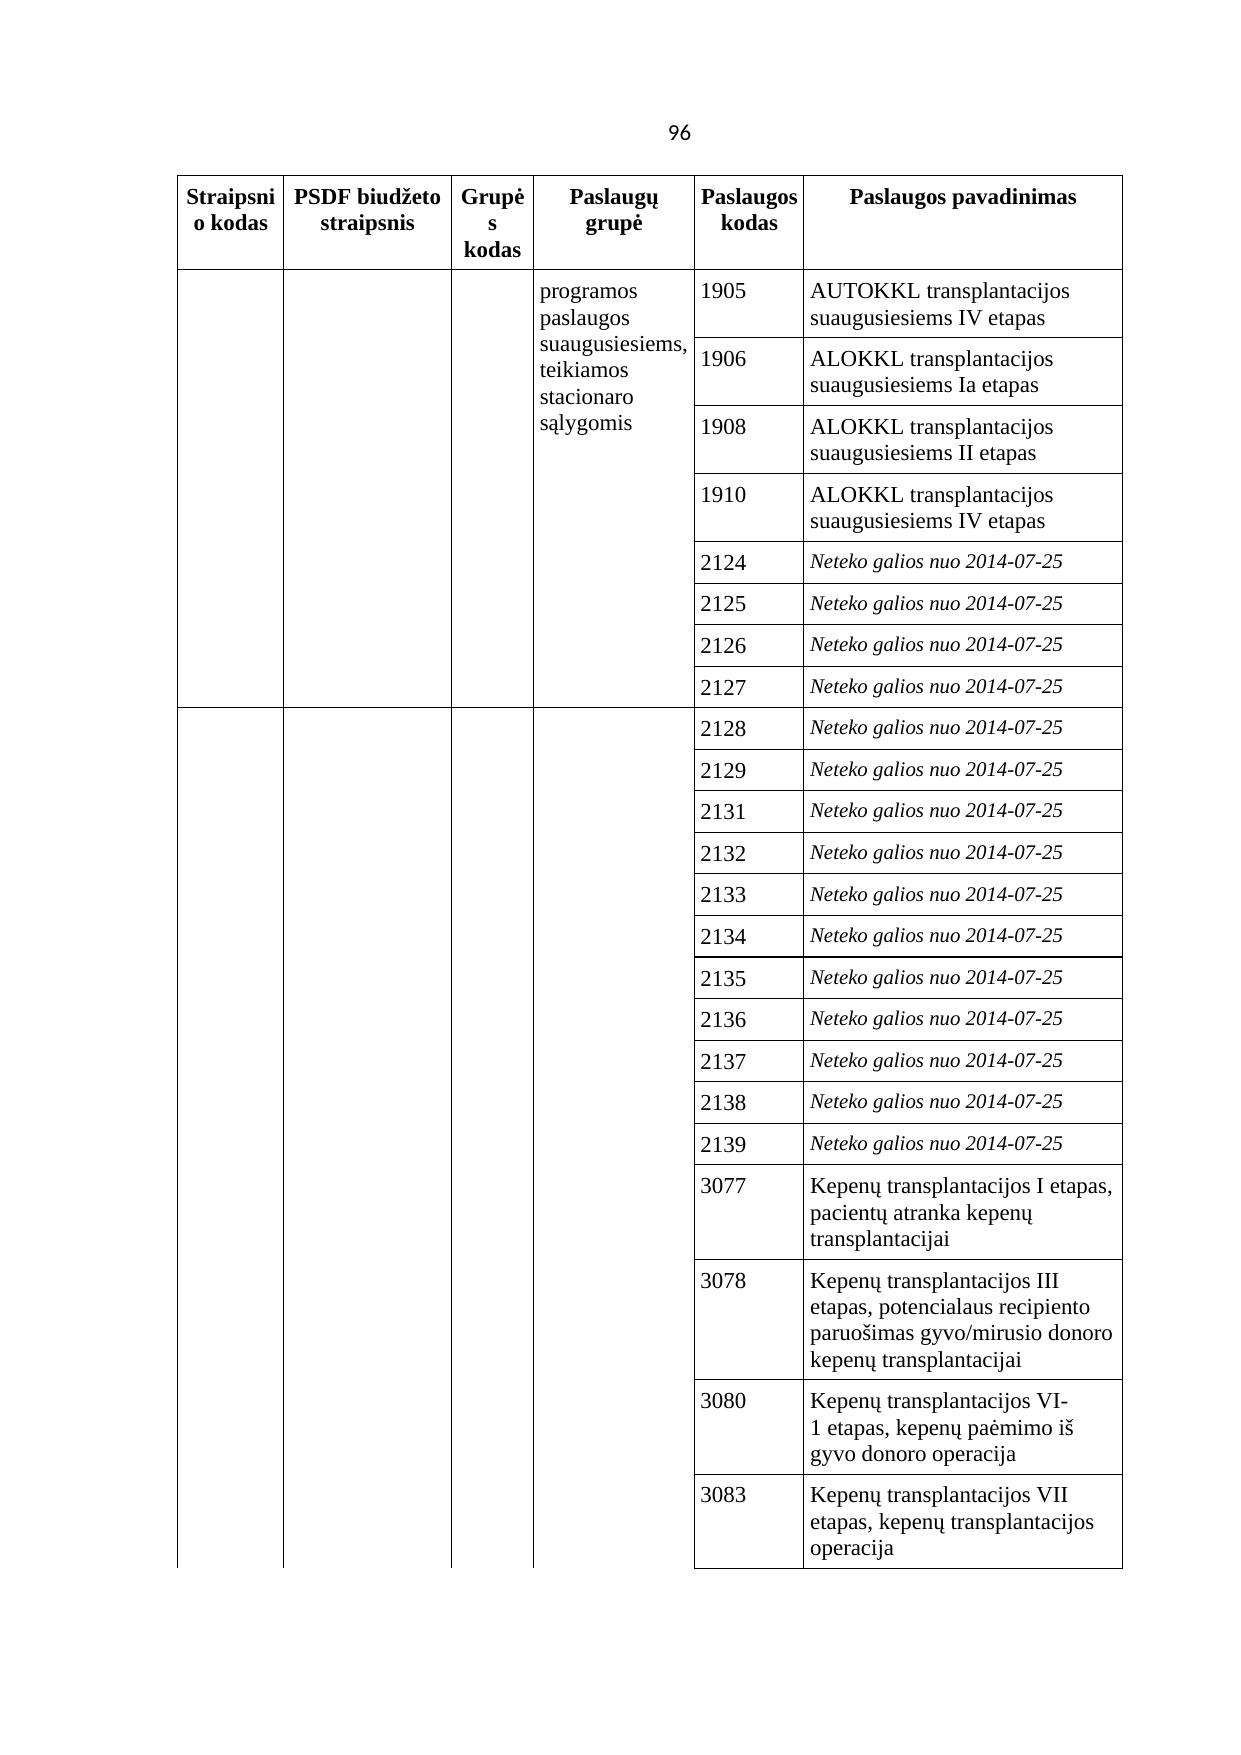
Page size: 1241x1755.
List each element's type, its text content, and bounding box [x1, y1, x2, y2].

table_cell [534, 1123, 694, 1164]
table_cell Neteko galios nuo 2014-07-25 [804, 1041, 1122, 1081]
table_cell Kepenų transplantacijos VI-1 etapas, kepenų paėmimo iš gyvo donoro operacija [804, 1380, 1122, 1473]
table_cell [284, 1379, 451, 1473]
table_cell [452, 790, 533, 832]
table_cell [178, 1040, 283, 1081]
table_cell [452, 666, 533, 707]
table_cell [452, 998, 533, 1039]
table_cell Neteko galios nuo 2014-07-25 [804, 542, 1122, 582]
table_cell [534, 1379, 694, 1473]
table_cell 3080 [695, 1380, 803, 1473]
table_cell [534, 1081, 694, 1123]
table_cell [284, 749, 451, 790]
table_cell [452, 1259, 533, 1379]
table_cell [178, 1123, 283, 1164]
table_cell [284, 624, 451, 666]
table_cell Neteko galios nuo 2014-07-25 [804, 999, 1122, 1039]
table_cell Neteko galios nuo 2014-07-25 [804, 916, 1122, 956]
table_cell [534, 832, 694, 873]
table_cell [178, 998, 283, 1039]
table_cell [452, 1474, 533, 1568]
table_cell [178, 1379, 283, 1473]
table_cell [534, 749, 694, 790]
table_cell [452, 915, 533, 956]
table_cell [534, 790, 694, 832]
table_cell [178, 405, 283, 473]
table_cell [284, 832, 451, 873]
table_cell 2139 [695, 1124, 803, 1164]
table_header Paslaugos kodas [695, 176, 803, 269]
table_cell [284, 405, 451, 473]
table_cell [534, 708, 694, 749]
table_cell 2136 [695, 999, 803, 1039]
table_cell [284, 1164, 451, 1258]
table_cell [452, 708, 533, 749]
table_cell Neteko galios nuo 2014-07-25 [804, 625, 1122, 666]
table_header Paslaugos pavadinimas [804, 176, 1122, 269]
table_cell 2128 [695, 708, 803, 749]
table_cell [534, 915, 694, 956]
table_cell [534, 666, 694, 707]
table_cell 2137 [695, 1041, 803, 1081]
table_cell [178, 624, 283, 666]
table_cell [452, 1123, 533, 1164]
table_cell 2126 [695, 625, 803, 666]
table_cell [178, 1081, 283, 1123]
table_cell 2133 [695, 874, 803, 915]
table_cell [284, 790, 451, 832]
table_cell Kepenų transplantacijos I etapas, pacientų atranka kepenų transplantacijai [804, 1165, 1122, 1258]
table_cell [284, 541, 451, 582]
table_header Paslaugų grupė [534, 176, 694, 269]
table_cell Kepenų transplantacijos III etapas, potencialaus recipiento paruošimas gyvo/mirusio donoro kepenų transplantacijai [804, 1260, 1122, 1379]
table_cell [178, 666, 283, 707]
table_cell [452, 1081, 533, 1123]
table_cell [452, 956, 533, 998]
table_cell [284, 1259, 451, 1379]
table_cell [284, 583, 451, 624]
table_cell [284, 473, 451, 541]
table_cell [284, 708, 451, 749]
table_cell 1905 [695, 270, 803, 337]
table_cell [178, 270, 283, 337]
table_cell [452, 1379, 533, 1473]
table_cell 2127 [695, 667, 803, 707]
table_cell [534, 624, 694, 666]
table_cell 3083 [695, 1475, 803, 1568]
table_cell 3077 [695, 1165, 803, 1258]
table_cell [178, 541, 283, 582]
table_cell [178, 832, 283, 873]
table_cell 1910 [695, 474, 803, 541]
table_cell [178, 583, 283, 624]
table_cell [178, 956, 283, 998]
table_cell [178, 749, 283, 790]
table_cell [284, 998, 451, 1039]
table_cell Neteko galios nuo 2014-07-25 [804, 667, 1122, 707]
table_cell Kepenų transplantacijos VII etapas, kepenų transplantacijos operacija [804, 1475, 1122, 1568]
table_cell [534, 998, 694, 1039]
table_cell [452, 270, 533, 624]
table_cell [284, 1474, 451, 1568]
table_cell [284, 1123, 451, 1164]
table_cell [284, 270, 451, 337]
table_cell Neteko galios nuo 2014-07-25 [804, 791, 1122, 832]
table_cell Neteko galios nuo 2014-07-25 [804, 958, 1122, 998]
table_cell 2135 [695, 958, 803, 998]
table_cell [534, 1040, 694, 1081]
table_cell [178, 1164, 283, 1258]
table_cell AUTOKKL transplantacijos suaugusiesiems IV etapas [804, 270, 1122, 337]
table_header Straipsnio kodas [178, 176, 283, 269]
table_cell Neteko galios nuo 2014-07-25 [804, 1124, 1122, 1164]
table_cell [284, 873, 451, 915]
table_cell [284, 956, 451, 998]
table_cell [284, 1081, 451, 1123]
table_cell [534, 873, 694, 915]
table_cell 2131 [695, 791, 803, 832]
table_cell [178, 873, 283, 915]
table_cell Neteko galios nuo 2014-07-25 [804, 584, 1122, 624]
table_cell [534, 1259, 694, 1379]
table_cell programos paslaugos suaugusiesiems, teikiamos stacionaro sąlygomis [534, 270, 694, 624]
table_header PSDF biudžeto straipsnis [284, 176, 451, 269]
table_cell 3078 [695, 1260, 803, 1379]
table_cell [534, 1474, 694, 1568]
table_cell 2138 [695, 1082, 803, 1123]
table_cell [284, 337, 451, 405]
table_header Grupės kodas [452, 176, 533, 269]
table_cell 2124 [695, 542, 803, 582]
table_cell ALOKKL transplantacijos suaugusiesiems II etapas [804, 406, 1122, 473]
table_cell [178, 473, 283, 541]
table_cell [178, 1259, 283, 1379]
table_cell [284, 1040, 451, 1081]
table_cell [452, 624, 533, 666]
table_cell [452, 873, 533, 915]
table_cell ALOKKL transplantacijos suaugusiesiems Ia etapas [804, 338, 1122, 405]
table_cell 2134 [695, 916, 803, 956]
table_cell 2132 [695, 833, 803, 873]
table_cell 2129 [695, 750, 803, 790]
table_cell Neteko galios nuo 2014-07-25 [804, 1082, 1122, 1123]
table_cell [284, 915, 451, 956]
table_cell [534, 1164, 694, 1258]
table_cell Neteko galios nuo 2014-07-25 [804, 833, 1122, 873]
table_cell 1908 [695, 406, 803, 473]
table_cell Neteko galios nuo 2014-07-25 [804, 750, 1122, 790]
table_cell 2125 [695, 584, 803, 624]
table_cell [178, 337, 283, 405]
table_cell [284, 666, 451, 707]
table_cell [178, 790, 283, 832]
table_cell [178, 915, 283, 956]
table_cell [178, 1474, 283, 1568]
table_cell [452, 832, 533, 873]
table_cell [452, 1164, 533, 1258]
table_cell Neteko galios nuo 2014-07-25 [804, 874, 1122, 915]
table_cell [452, 749, 533, 790]
table_cell [178, 708, 283, 749]
table_cell Neteko galios nuo 2014-07-25 [804, 708, 1122, 749]
table_cell [534, 956, 694, 998]
table_cell ALOKKL transplantacijos suaugusiesiems IV etapas [804, 474, 1122, 541]
table_cell 1906 [695, 338, 803, 405]
table_cell [452, 1040, 533, 1081]
